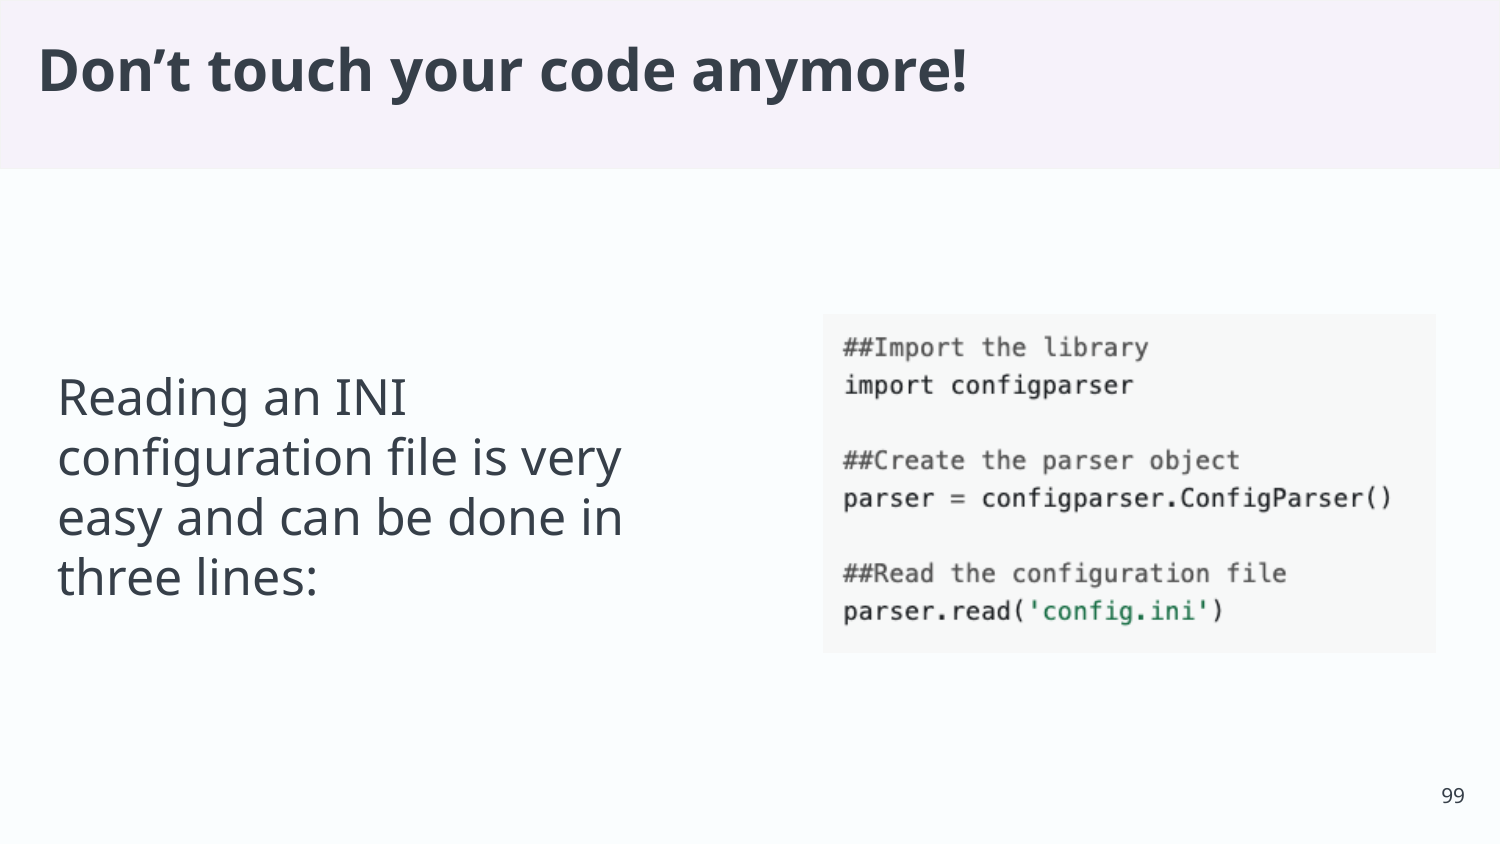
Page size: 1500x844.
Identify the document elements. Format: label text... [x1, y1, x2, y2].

slide_number [1389, 764, 1480, 830]
text_box Reading an INI configuration file is very easy and can be done in three lines: [42, 350, 750, 621]
picture [823, 314, 1436, 653]
title Don’t touch your code anymore! [22, 18, 1163, 132]
